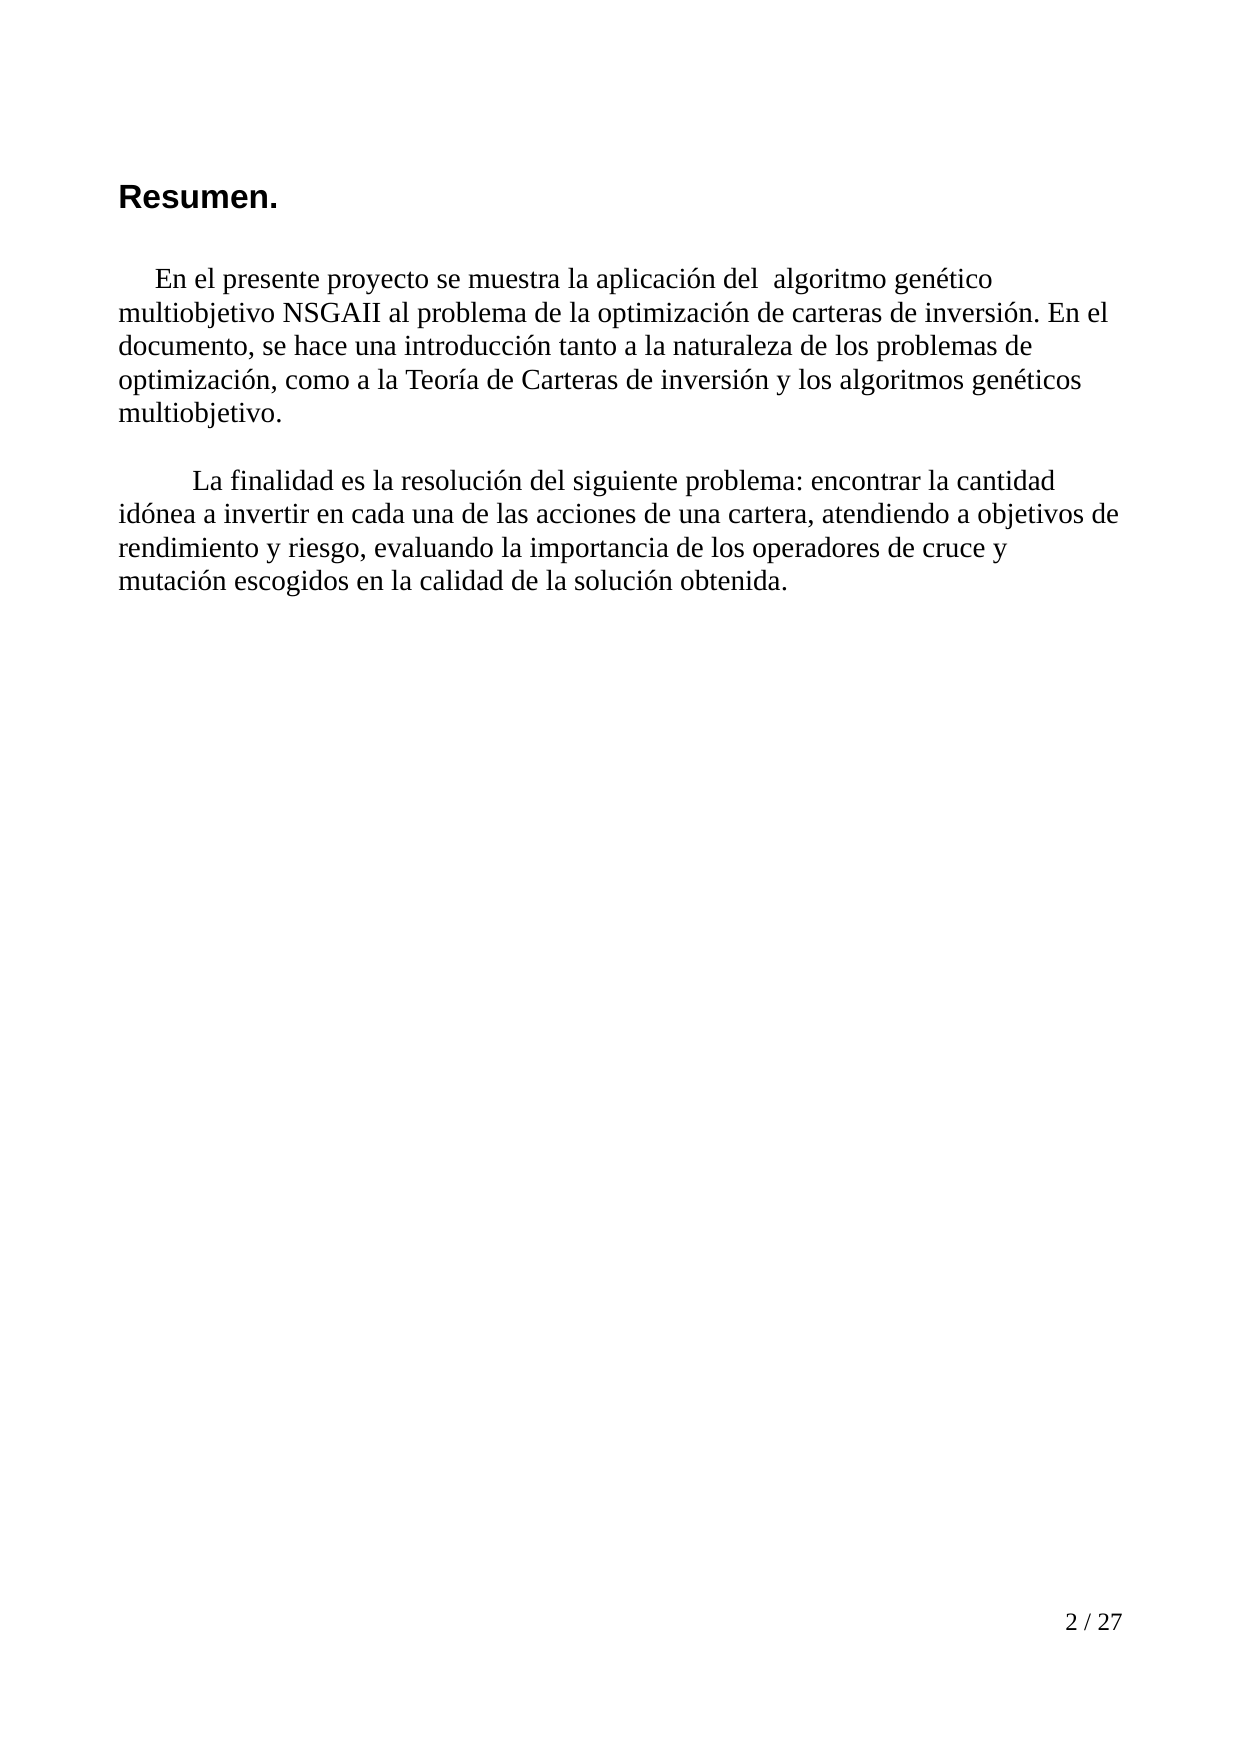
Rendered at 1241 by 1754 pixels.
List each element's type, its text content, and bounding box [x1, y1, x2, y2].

text La finalidad es la resolución del siguiente problema: encontrar la cantidad idónea a invertir en cada una de las acciones de una cartera, atendiendo a objetivos de rendimiento y riesgo, evaluando la importancia de los operadores de cruce y mutación escogidos en la calidad de la solución obtenida. [118, 463, 1122, 597]
text En el presente proyecto se muestra la aplicación del algoritmo genético multiobjetivo NSGAII al problema de la optimización de carteras de inversión. En el documento, se hace una introducción tanto a la naturaleza de los problemas de optimización, como a la Teoría de Carteras de inversión y los algoritmos genéticos multiobjetivo. [118, 261, 1122, 429]
subtitle Resumen. [118, 177, 1122, 215]
